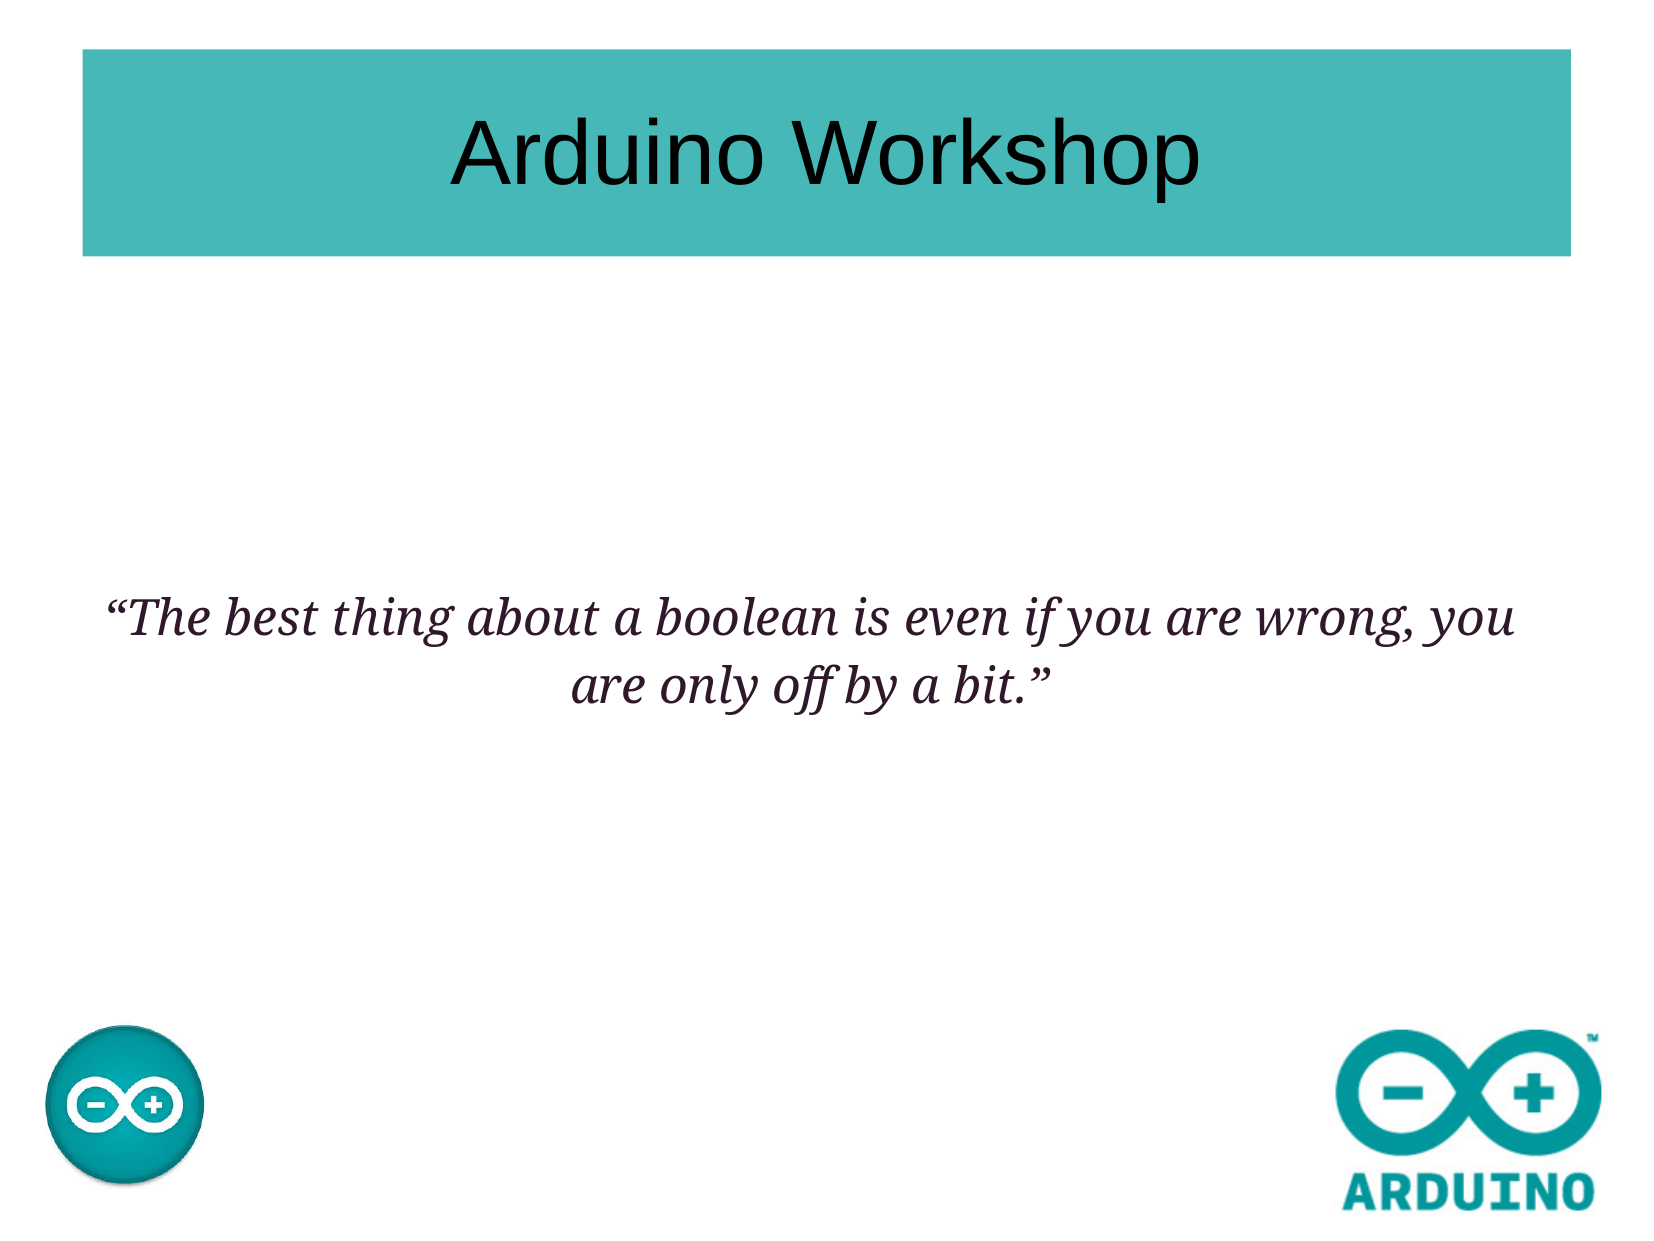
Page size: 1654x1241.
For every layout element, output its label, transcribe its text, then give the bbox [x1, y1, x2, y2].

picture [38, 1019, 211, 1192]
picture [1290, 1005, 1649, 1239]
title Arduino Workshop [82, 49, 1571, 257]
subtitle “The best thing about a boolean is even if you are wrong, you are only off by a bit.” [82, 290, 1538, 1010]
